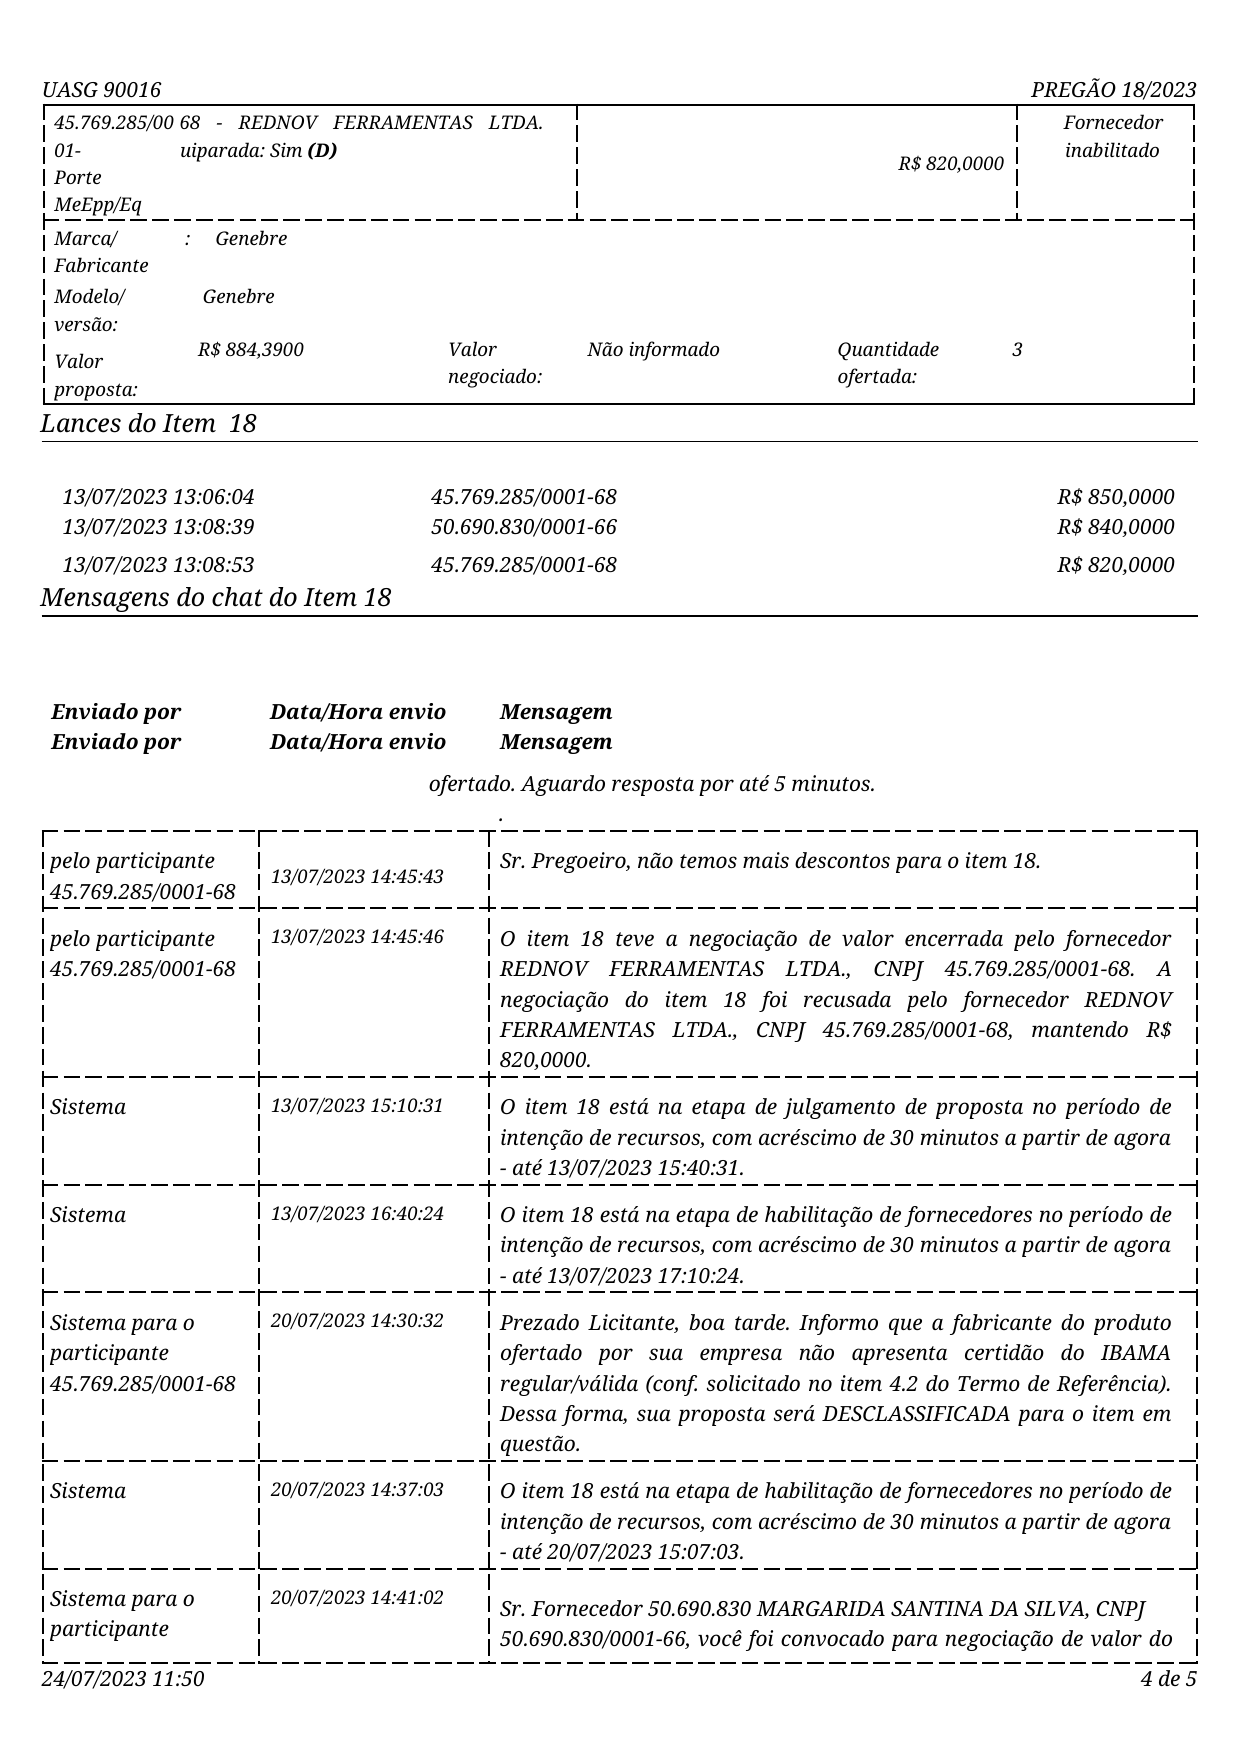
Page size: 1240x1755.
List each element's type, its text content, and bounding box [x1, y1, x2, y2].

table_cell [577, 219, 837, 280]
table_header R$ 850,0000 [1013, 482, 1177, 512]
table_cell 3 [1002, 330, 1053, 403]
table_cell [1017, 106, 1053, 219]
table_cell O item 18 está na etapa de habilitação de fornecedores no período de intenção de recursos, com acréscimo de 30 minutos a partir de agora - até 20/07/2023 15:07:03. [489, 1460, 1197, 1567]
table_cell Fornecedor inabilitado [1053, 106, 1194, 219]
table_cell 13/07/2023 15:10:31 [259, 1076, 488, 1183]
table_cell Modelo/versão: Valor proposta: [44, 280, 186, 403]
table_cell 13/07/2023 13:08:53 [63, 550, 431, 580]
table_cell 45.769.285/0001-68 [431, 550, 1012, 580]
table_cell O item 18 está na etapa de habilitação de fornecedores no período de intenção de recursos, com acréscimo de 30 minutos a partir de agora - até 13/07/2023 17:10:24. [489, 1184, 1197, 1291]
text Enviado por Data/Hora envio Mensagem [42, 697, 1199, 725]
table_cell 13/07/2023 13:08:39 [63, 512, 431, 550]
table_cell Sistema [43, 1184, 259, 1291]
table_cell Quantidade ofertada: [838, 330, 1002, 403]
table_header Sr. Pregoeiro, não temos mais descontos para o item 18. [489, 830, 1197, 907]
table_cell 20/07/2023 14:37:03 [259, 1460, 488, 1567]
table_cell O item 18 está na etapa de julgamento de proposta no período de intenção de recursos, com acréscimo de 30 minutos a partir de agora - até 13/07/2023 15:40:31. [489, 1076, 1197, 1183]
table_cell Genebre [186, 280, 448, 330]
table_cell 13/07/2023 16:40:24 [259, 1184, 488, 1291]
table_cell : Genebre [186, 219, 448, 280]
table_cell O item 18 teve a negociação de valor encerrada pelo fornecedor REDNOV FERRAMENTAS LTDA., CNPJ 45.769.285/0001-68. A negociação do item 18 foi recusada pelo fornecedor REDNOV FERRAMENTAS LTDA., CNPJ 45.769.285/0001-68, mantendo R$ 820,0000. [489, 907, 1197, 1076]
table_cell 20/07/2023 14:41:02 [259, 1568, 488, 1662]
table_cell Sistema [43, 1076, 259, 1183]
table_header 45.769.285/0001-68 [431, 482, 1012, 512]
table_cell 45.769.285/0001- Porte MeEpp/Eq [44, 106, 186, 219]
table_cell Prezado Licitante, boa tarde. Informo que a fabricante do produto ofertado por sua empresa não apresenta certidão do IBAMA regular/válida (conf. solicitado no item 4.2 do Termo de Referência). Dessa forma, sua proposta será DESCLASSIFICADA para o item em questão. [489, 1291, 1197, 1460]
table_cell R$ 840,0000 [1013, 512, 1177, 550]
text ofertado. Aguardo resposta por até 5 minutos. [42, 769, 878, 797]
table_header 13/07/2023 13:06:04 [63, 482, 431, 512]
text Enviado por Data/Hora envio Mensagem [42, 727, 1199, 756]
table_cell [838, 280, 1053, 330]
table_cell Não informado [577, 330, 837, 403]
table_cell R$ 820,0000 [1013, 550, 1177, 580]
table_cell 68 - REDNOV FERRAMENTAS LTDA. uiparada: Sim (D) [186, 106, 577, 219]
table_cell [1053, 280, 1194, 330]
table_cell [838, 219, 1053, 280]
table_cell 50.690.830/0001-66 [431, 512, 1012, 550]
table_cell Valor negociado: [448, 330, 577, 403]
table_cell [577, 280, 837, 330]
text Mensagens do chat do Item 18 [40, 580, 1199, 614]
table_cell Sistema [43, 1460, 259, 1567]
table_cell [448, 280, 577, 330]
table_cell 13/07/2023 14:45:46 [259, 907, 488, 1076]
table_cell [1053, 219, 1194, 280]
table_cell [577, 106, 837, 219]
table_cell Sistema para o participante [43, 1568, 259, 1662]
table_header 13/07/2023 14:45:43 [259, 830, 488, 907]
table_cell 20/07/2023 14:30:32 [259, 1291, 488, 1460]
table_cell Sistema para o participante 45.769.285/0001-68 [43, 1291, 259, 1460]
table_cell pelo participante 45.769.285/0001-68 [43, 907, 259, 1076]
table_cell [448, 219, 577, 280]
text Lances do Item 18 [40, 405, 1199, 439]
table_cell R$ 884,3900 [186, 330, 448, 403]
table_cell Sr. Fornecedor 50.690.830 MARGARIDA SANTINA DA SILVA, CNPJ 50.690.830/0001-66, você foi convocado para negociação de valor do [489, 1568, 1197, 1662]
table_header pelo participante 45.769.285/0001-68 [43, 830, 259, 907]
table_cell Marca/Fabricante [44, 219, 186, 280]
table_cell [1053, 330, 1194, 403]
text . [42, 799, 963, 828]
table_cell R$ 820,0000 [838, 106, 1017, 219]
